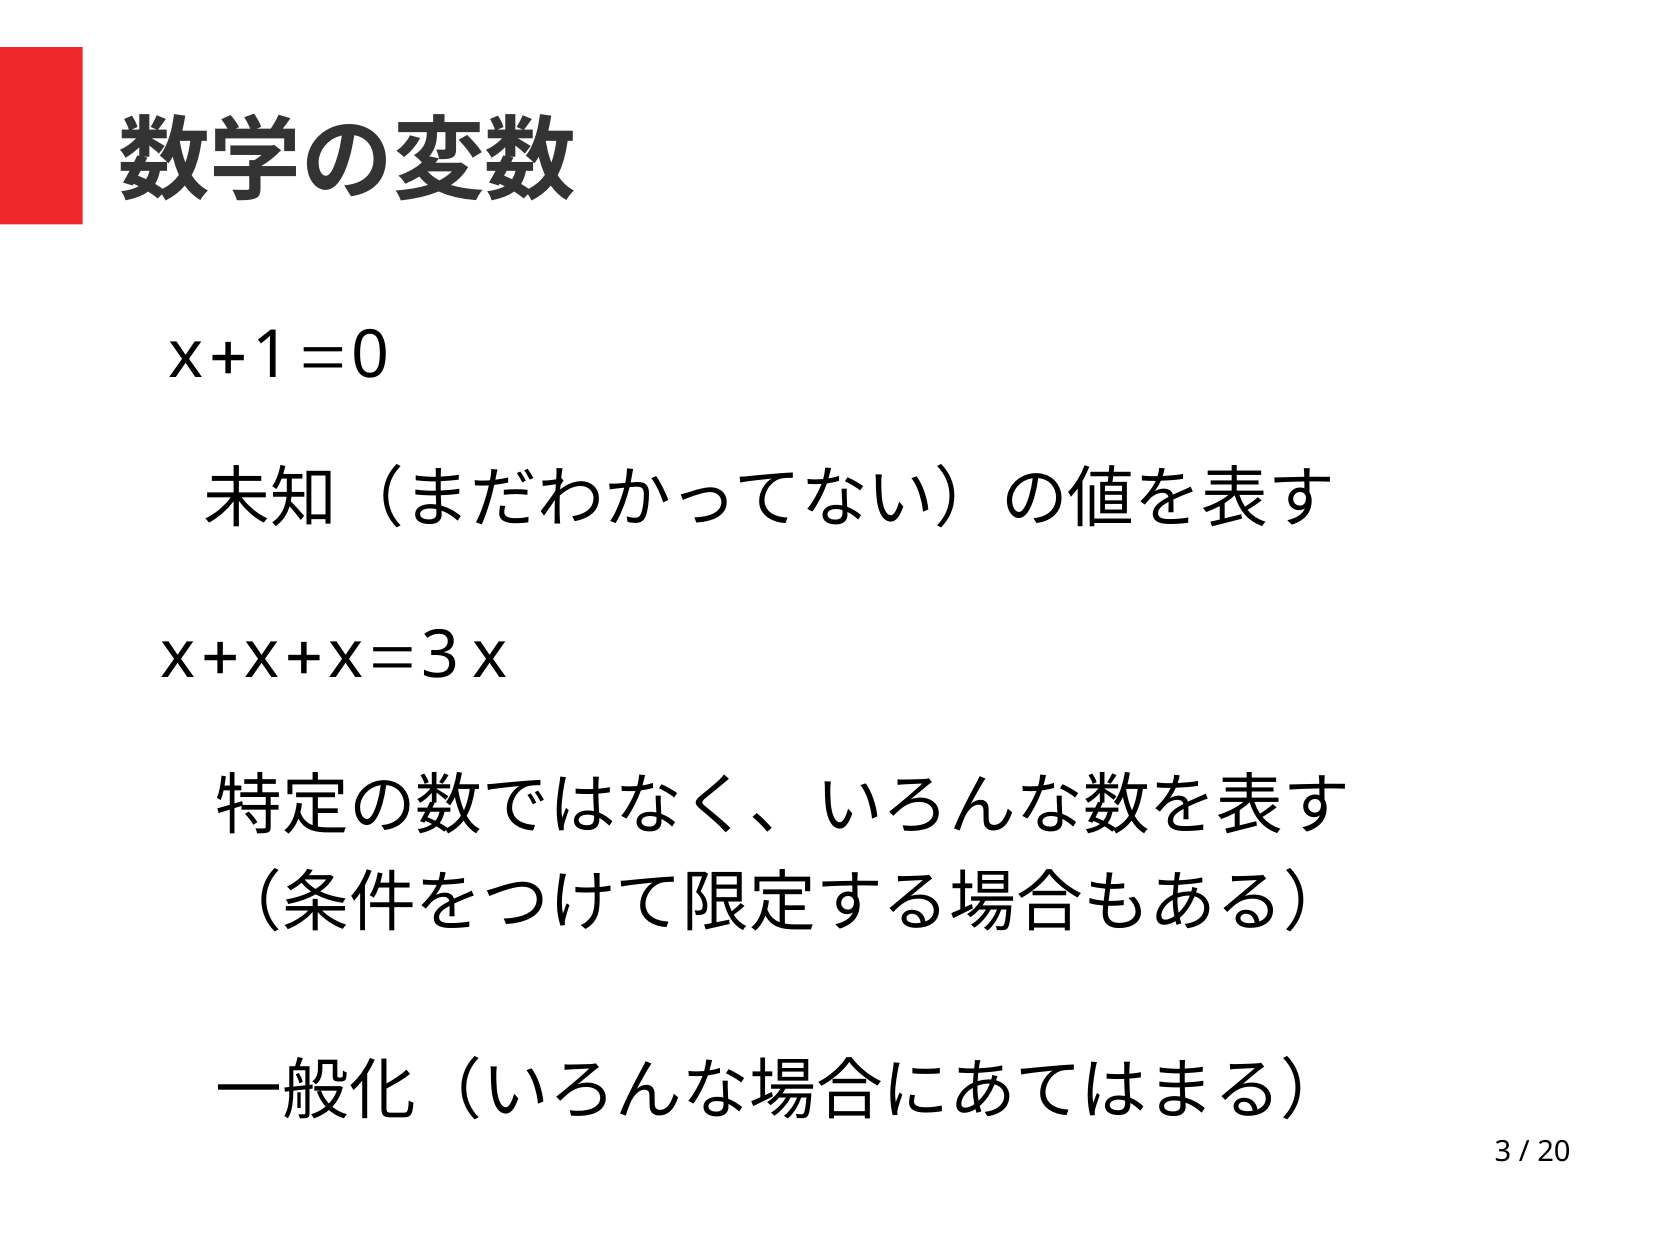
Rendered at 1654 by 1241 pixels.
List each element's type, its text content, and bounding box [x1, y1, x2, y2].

list [118, 708, 1536, 1074]
text_box 特定の数ではなく、いろんな数を表す （条件をつけて限定する場合もある） 一般化（いろんな場合にあてはまる） [200, 744, 1583, 1026]
list [839, 1063, 860, 1074]
chart [161, 318, 402, 386]
text_box 未知（まだわかってない）の値を表す [188, 437, 1571, 686]
chart [153, 618, 188, 686]
list [322, 1064, 333, 1074]
list [782, 1063, 804, 1068]
title 数学の変数 [118, 49, 1571, 257]
list [293, 1070, 305, 1074]
